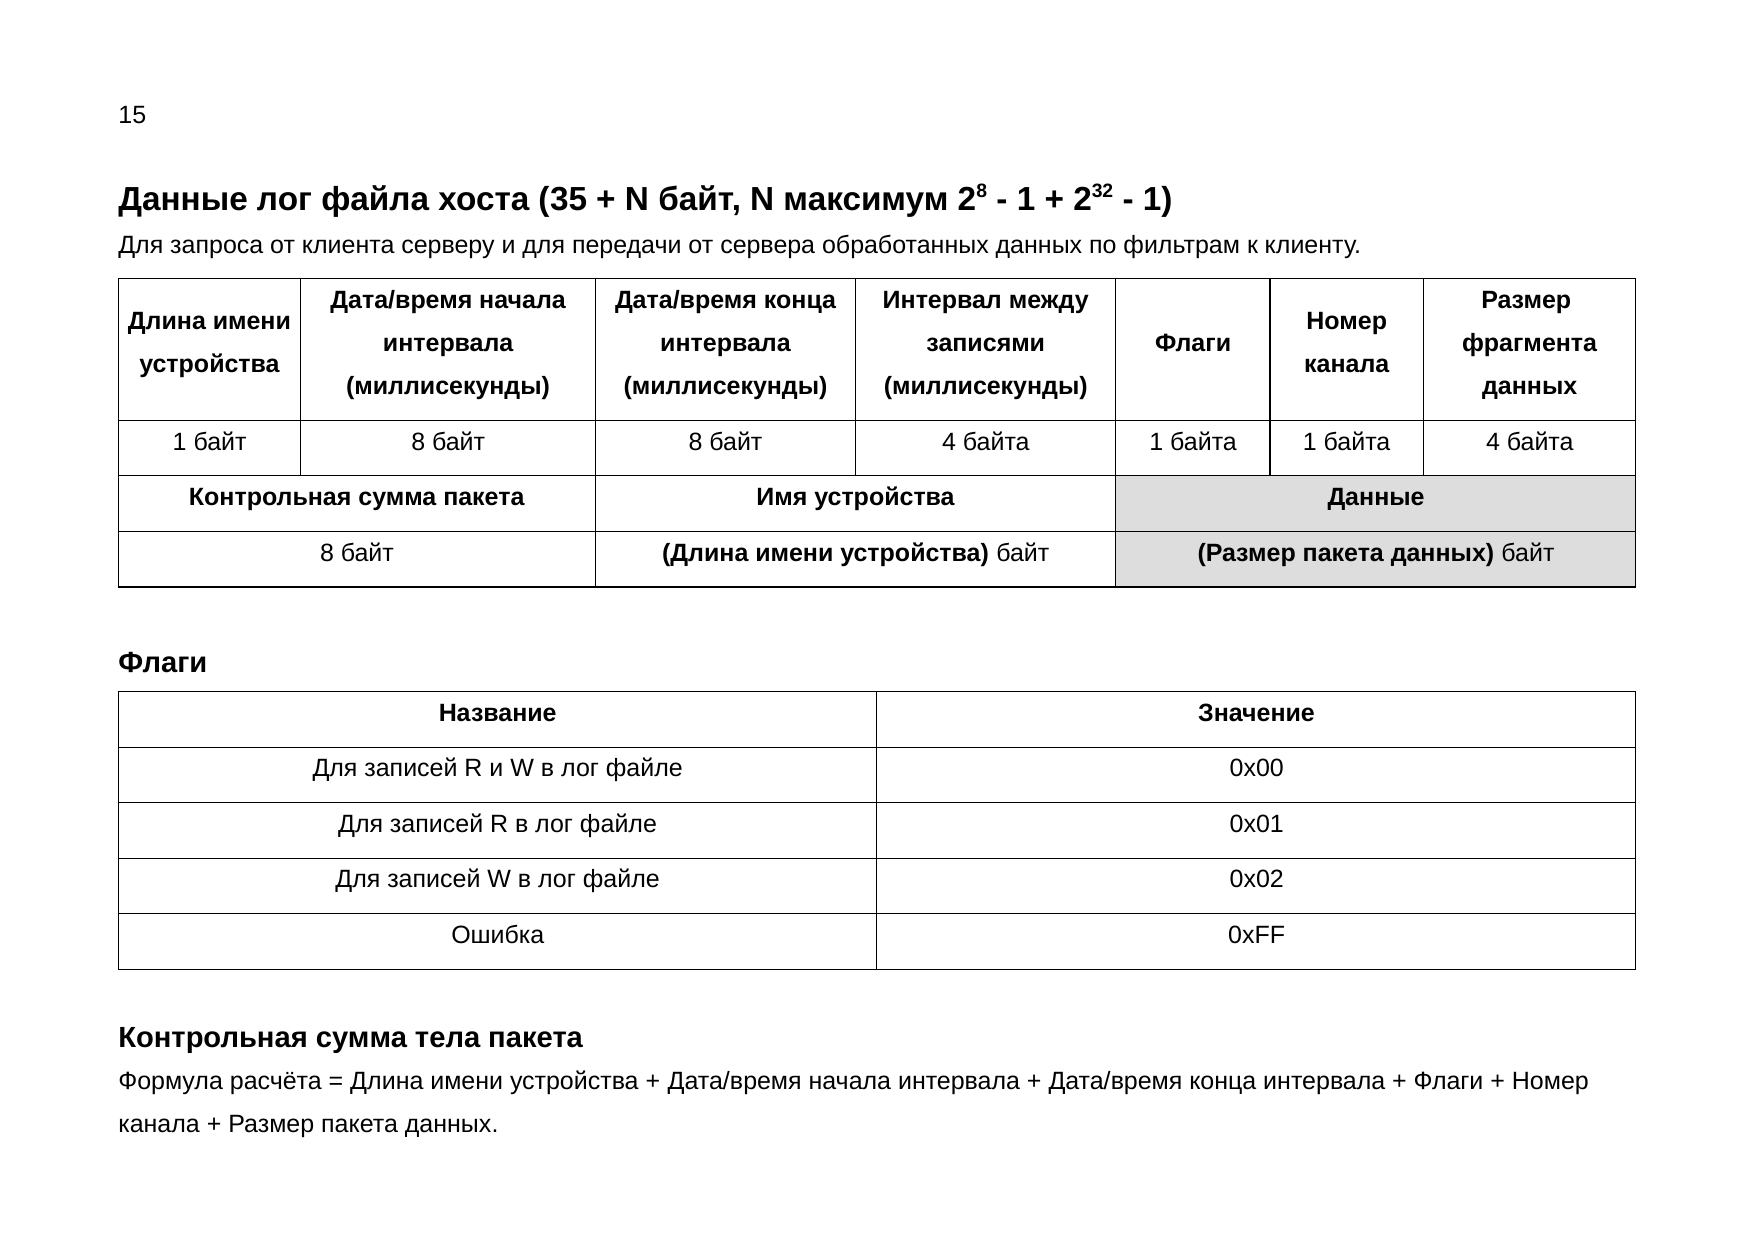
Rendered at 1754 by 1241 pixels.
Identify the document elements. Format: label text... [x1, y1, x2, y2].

subtitle Флаги [118, 645, 1636, 679]
table_cell 1 байта [1271, 421, 1423, 475]
table_cell Для записей R в лог файле [119, 803, 876, 858]
table_header Номер канала [1271, 279, 1423, 420]
table_header Название [119, 692, 876, 747]
table_cell 8 байт [119, 532, 595, 586]
table_cell Данные [1116, 476, 1635, 531]
table_cell Имя устройства [596, 476, 1115, 531]
table_cell (Длина имени устройства) байт [596, 532, 1115, 586]
table_cell Для записей W в лог файле [119, 859, 876, 913]
table_header Дата/время начала интервала (миллисекунды) [301, 279, 595, 420]
table_cell 4 байта [856, 421, 1115, 475]
table_cell 1 байта [1116, 421, 1269, 475]
table_cell 0xFF [877, 914, 1635, 969]
table_cell 8 байт [596, 421, 855, 475]
table_cell 0x02 [877, 859, 1635, 913]
table_header Интервал между записями (миллисекунды) [856, 279, 1115, 420]
table_cell 0x00 [877, 748, 1635, 802]
text Для запроса от клиента серверу и для передачи от сервера обработанных данных по фильтрам к клиенту. [118, 230, 1636, 259]
table_cell 0x01 [877, 803, 1635, 858]
table_header Длина имени устройства [119, 279, 300, 420]
table_cell Для записей R и W в лог файле [119, 748, 876, 802]
table_header Флаги [1116, 279, 1269, 420]
table_header Размер фрагмента данных [1424, 279, 1635, 420]
subtitle Формула расчёта = Длина имени устройства + Дата/время начала интервала + Дата/время конца интервала + Флаги + Номер канала + Размер пакета данных. [118, 1066, 1636, 1138]
table_cell Ошибка [119, 914, 876, 969]
subtitle Контрольная сумма тела пакета [118, 1020, 1636, 1054]
table_cell 1 байт [119, 421, 300, 475]
table_cell 8 байт [301, 421, 595, 475]
table_header Значение [877, 692, 1635, 747]
table_cell (Размер пакета данных) байт [1116, 532, 1635, 586]
table_cell 4 байта [1424, 421, 1635, 475]
subtitle Данные лог файла хоста (35 + N байт, N максимум 28 - 1 + 232 - 1) [118, 179, 1636, 218]
table_cell Контрольная сумма пакета [119, 476, 595, 531]
table_header Дата/время конца интервала (миллисекунды) [596, 279, 855, 420]
